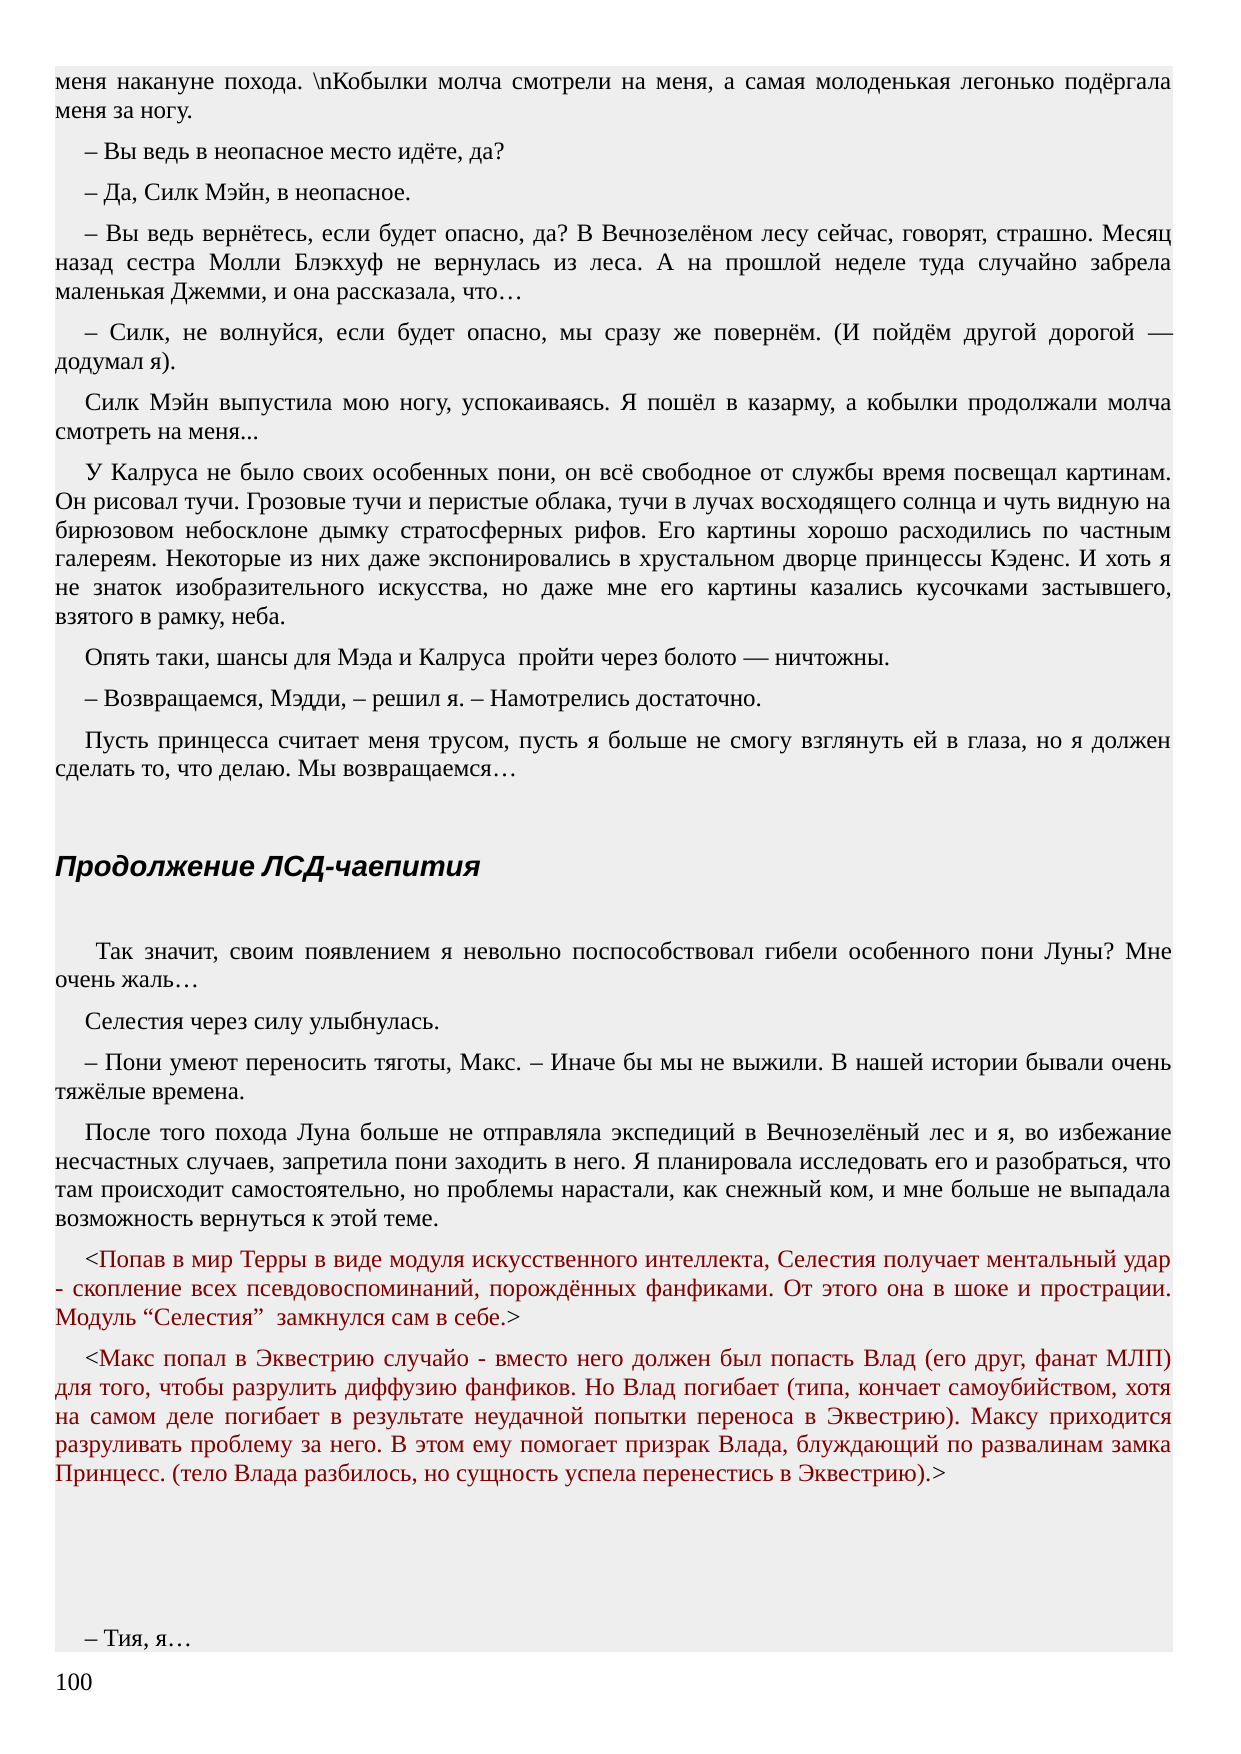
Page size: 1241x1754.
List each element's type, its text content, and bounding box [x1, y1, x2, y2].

text – Возвращаемся, Мэдди, – решил я. – Намотрелись достаточно. [55, 683, 1173, 712]
text <Попав в мир Терры в виде модуля искусственного интеллекта, Селестия получает ментальный удар - скопление всех псевдовоспоминаний, порождённых фанфиками. От этого она в шоке и прострации. Модуль “Селестия” замкнулся сам в себе.> [55, 1244, 1173, 1331]
text Силк Мэйн выпустила мою ногу, успокаиваясь. Я пошёл в казарму, а кобылки продолжали молча смотреть на меня... [55, 387, 1173, 445]
text – Тия, я… [55, 1623, 1173, 1652]
text – Пони умеют переносить тяготы, Макс. – Иначе бы мы не выжили. В нашей истории бывали очень тяжёлые времена. [55, 1047, 1173, 1104]
text Так значит, своим появлением я невольно поспособствовал гибели особенного пони Луны? Мне очень жаль… [55, 936, 1173, 993]
text Пусть принцесса считает меня трусом, пусть я больше не смогу взглянуть ей в глаза, но я должен сделать то, что делаю. Мы возвращаемся… [55, 725, 1173, 782]
text <Макс попал в Эквестрию случайо - вместо него должен был попасть Влад (его друг, фанат МЛП) для того, чтобы разрулить диффузию фанфиков. Но Влад погибает (типа, кончает самоубийством, хотя на самом деле погибает в результате неудачной попытки переноса в Эквестрию). Максу приходится разруливать проблему за него. В этом ему помогает призрак Влада, блуждающий по развалинам замка Принцесс. (тело Влада разбилось, но сущность успела перенестись в Эквестрию).> [55, 1343, 1173, 1487]
text – Да, Силк Мэйн, в неопасное. [55, 177, 1173, 206]
text – Силк, не волнуйся, если будет опасно, мы сразу же повернём. (И пойдём другой дорогой — додумал я). [55, 317, 1173, 375]
text – Вы ведь в неопасное место идёте, да? [55, 136, 1173, 165]
text Опять таки, шансы для Мэда и Калруса пройти через болото — ничтожны. [55, 642, 1173, 671]
text меня накануне похода. \nКобылки молча смотрели на меня, а самая молоденькая легонько подёргала меня за ногу. [55, 66, 1173, 123]
text – Вы ведь вернётесь, если будет опасно, да? В Вечнозелёном лесу сейчас, говорят, страшно. Месяц назад сестра Молли Блэкхуф не вернулась из леса. А на прошлой неделе туда случайно забрела маленькая Джемми, и она рассказала, что… [55, 218, 1173, 305]
text У Калруса не было своих особенных пони, он всё свободное от службы время посвещал картинам. Он рисовал тучи. Грозовые тучи и перистые облака, тучи в лучах восходящего солнца и чуть видную на бирюзовом небосклоне дымку стратосферных рифов. Его картины хорошо расходились по частным галереям. Некоторые из них даже экспонировались в хрустальном дворце принцессы Кэденс. И хоть я не знаток изобразительного искусства, но даже мне его картины казались кусочками застывшего, взятого в рамку, неба. [55, 457, 1173, 630]
text Селестия через силу улыбнулась. [55, 1006, 1173, 1034]
subtitle Продолжение ЛСД-чаепития [55, 848, 1173, 882]
text После того похода Луна больше не отправляла экспедиций в Вечнозелёный лес и я, во избежание несчастных случаев, запретила пони заходить в него. Я планировала исследовать его и разобраться, что там происходит самостоятельно, но проблемы нарастали, как снежный ком, и мне больше не выпадала возможность вернуться к этой теме. [55, 1117, 1173, 1232]
